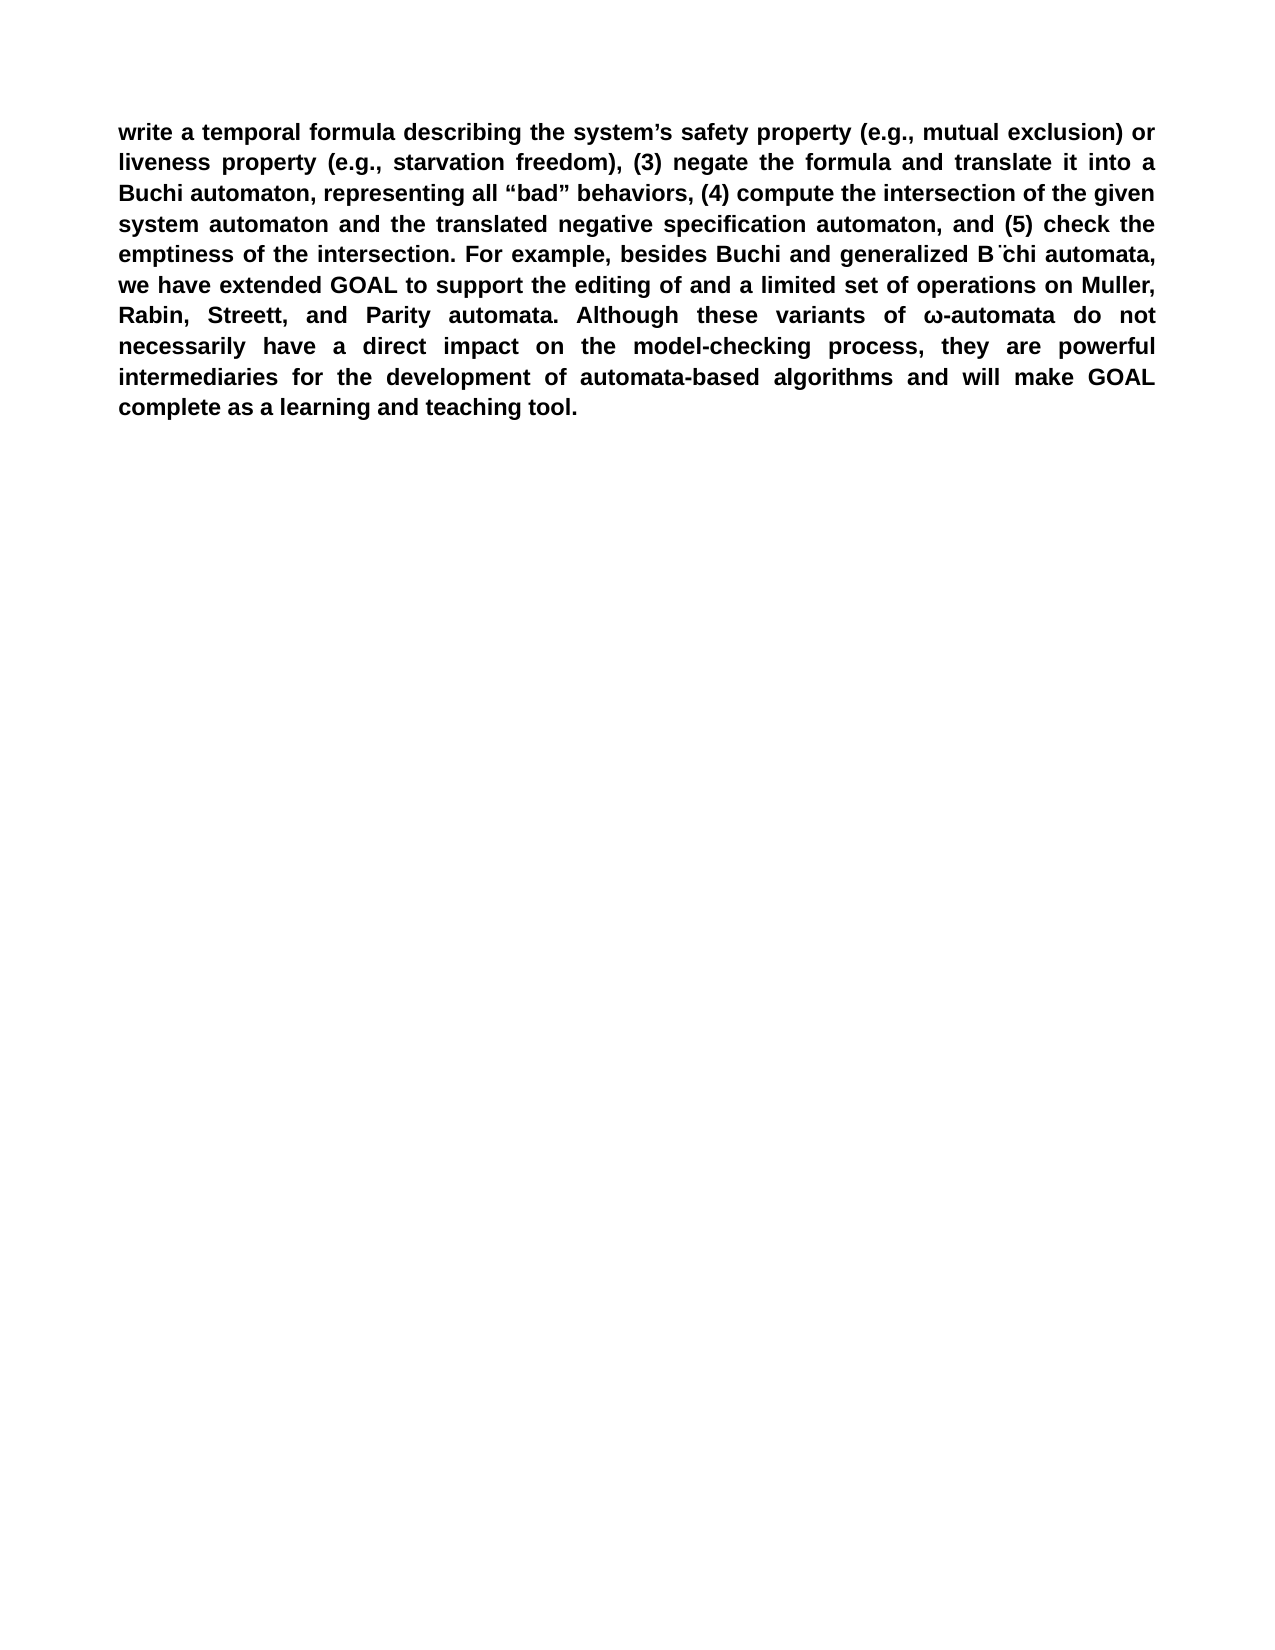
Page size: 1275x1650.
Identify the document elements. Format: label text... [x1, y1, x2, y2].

text write a temporal formula describing the system’s safety property (e.g., mutual exclusion) or liveness property (e.g., starvation freedom), (3) negate the formula and translate it into a Buchi automaton, representing all “bad” behaviors, (4) compute the intersection of the given system automaton and the translated negative specification automaton, and (5) check the emptiness of the intersection. For example, besides Buchi and generalized B ̈chi automata, we have extended GOAL to support the editing of and a limited set of operations on Muller, Rabin, Streett, and Parity automata. Although these variants of ω-automata do not necessarily have a direct impact on the model-checking process, they are powerful intermediaries for the development of automata-based algorithms and will make GOAL complete as a learning and teaching tool. [118, 118, 1157, 421]
